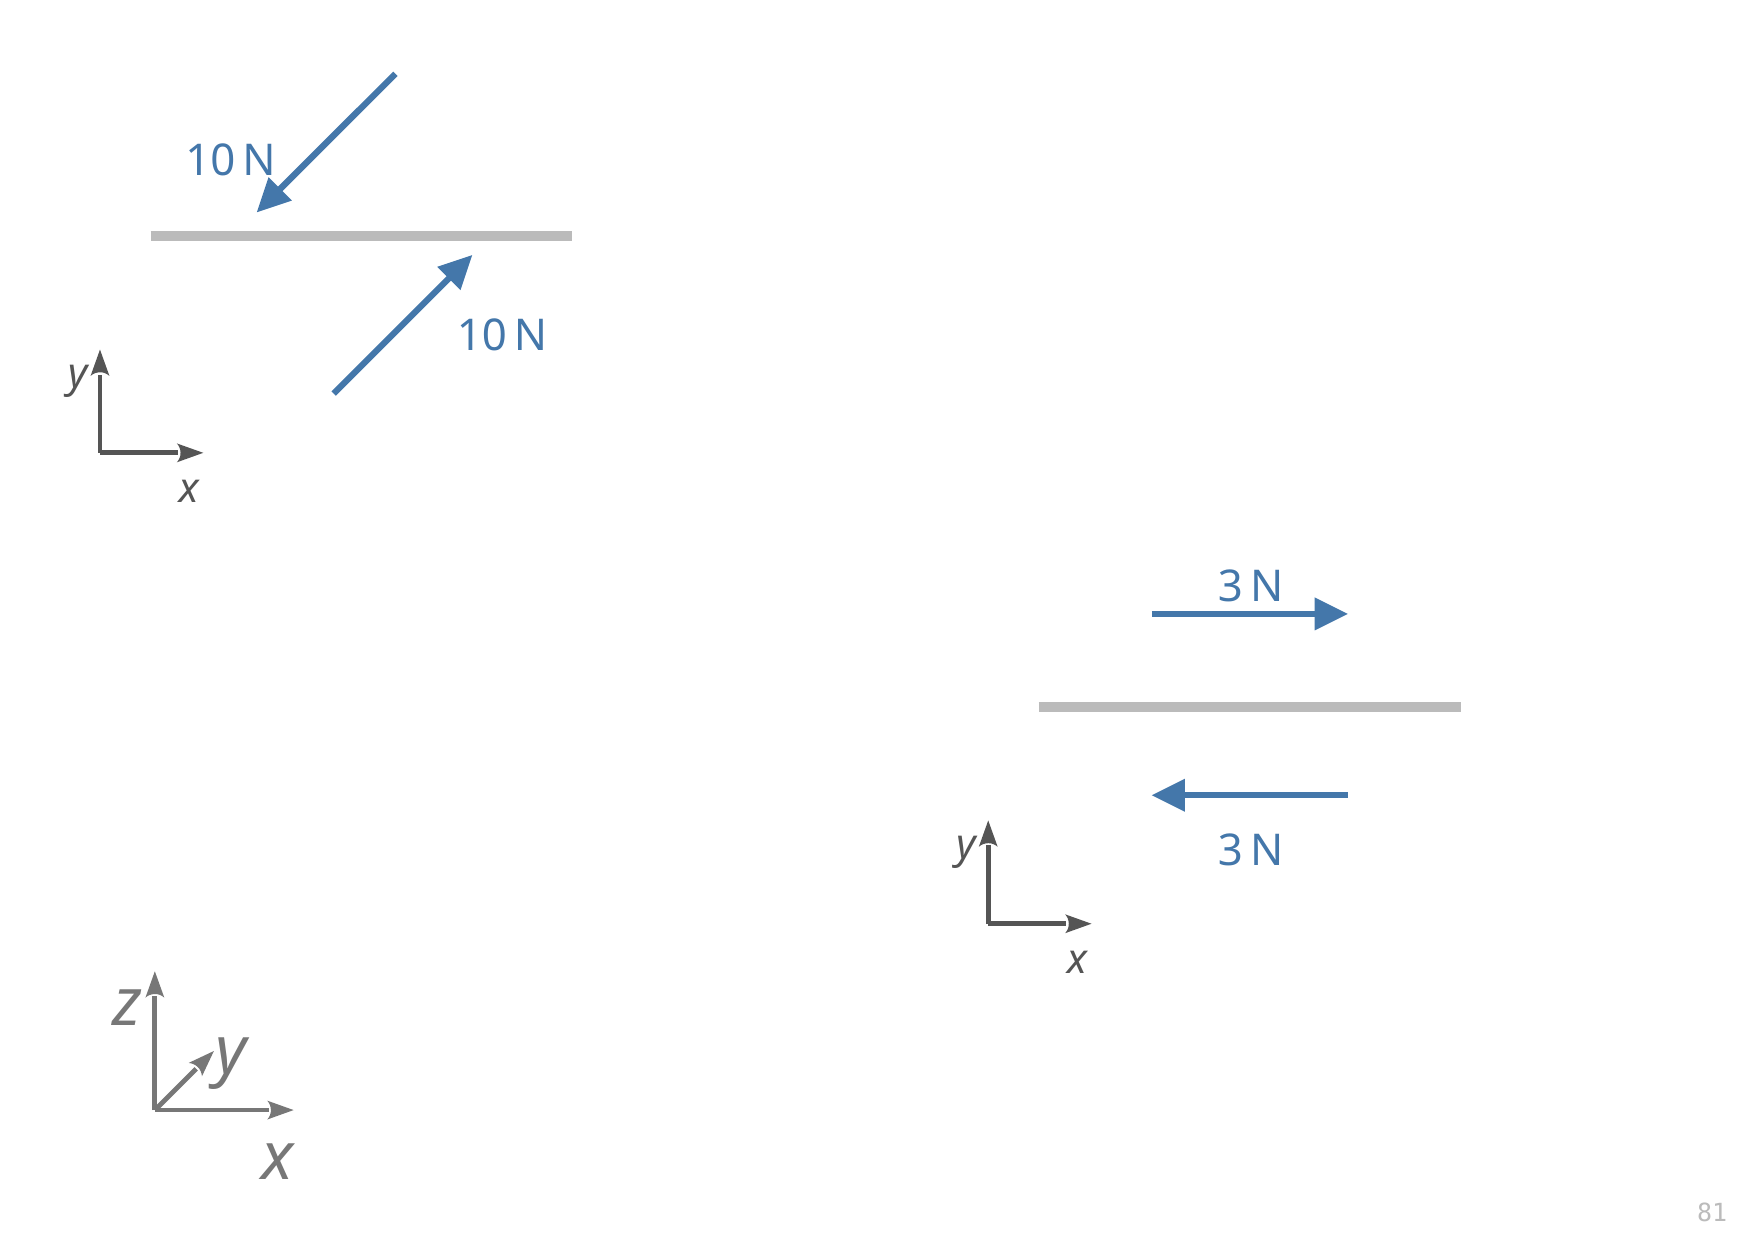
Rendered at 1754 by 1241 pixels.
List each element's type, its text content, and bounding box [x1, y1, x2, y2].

text_box y [53, 335, 87, 393]
text_box x [1052, 921, 1086, 979]
text_box z [97, 946, 143, 1029]
text_box x [246, 1101, 291, 1183]
text_box 10 N [170, 121, 286, 180]
text_box 3 N [1203, 811, 1297, 871]
text_box 3 N [1203, 547, 1297, 607]
text_box y [200, 995, 245, 1077]
text_box y [941, 806, 975, 864]
text_box x [163, 450, 197, 508]
text_box 10 N [442, 296, 558, 355]
